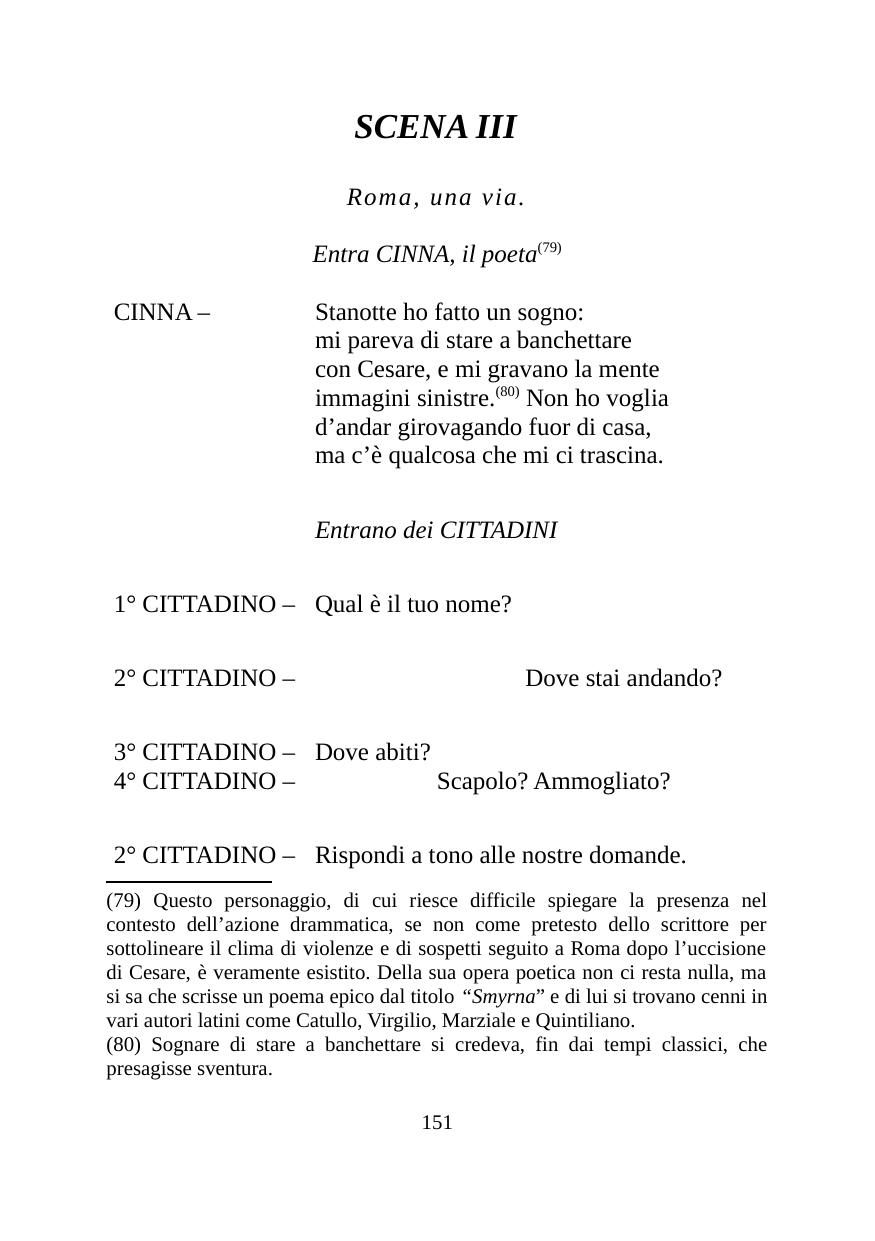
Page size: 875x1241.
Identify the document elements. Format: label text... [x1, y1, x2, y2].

table_cell Entrano dei CITTADINI [308, 515, 768, 589]
table_cell 2° CITTADINO – [106, 840, 307, 869]
table_header CINNA – [106, 297, 307, 515]
table_cell 4° CITTADINO – [106, 766, 307, 840]
text Roma, una via. [106, 182, 768, 211]
table_cell Dove abiti? [308, 737, 768, 766]
table_cell 3° CITTADINO – [106, 737, 307, 766]
table_header Stanotte ho fatto un sogno: mi pareva di stare a banchettare con Cesare, e mi gravano la mente immagini sinistre. Non ho voglia d’andar girovagando fuor di casa, ma c’è qualcosa che mi ci trascina. [308, 297, 768, 515]
subtitle SCENA III [106, 106, 768, 146]
table_cell Dove stai andando? [308, 663, 768, 737]
table_cell Rispondi a tono alle nostre domande. [308, 840, 768, 869]
table_cell 1° CITTADINO – [106, 589, 307, 663]
table_cell Qual è il tuo nome? [308, 589, 768, 663]
table_cell 2° CITTADINO – [106, 663, 307, 737]
text Questo personaggio, di cui riesce difficile spiegare la presenza nel contesto dell’azione drammatica, se non come pretesto dello scrittore per sottolineare il clima di violenze e di sospetti seguito a Roma dopo l’uccisione di Cesare, è veramente esistito. Della sua opera poetica non ci resta nulla, ma si sa che scrisse un poema epico dal titolo “Smyrna” e di lui si trovano cenni in vari autori latini come Catullo, Virgilio, Marziale e Quintiliano. [106, 888, 768, 1032]
table_cell Scapolo? Ammogliato? [308, 766, 768, 840]
text Entra CINNA, il poeta [106, 239, 768, 268]
table_cell [106, 515, 307, 589]
